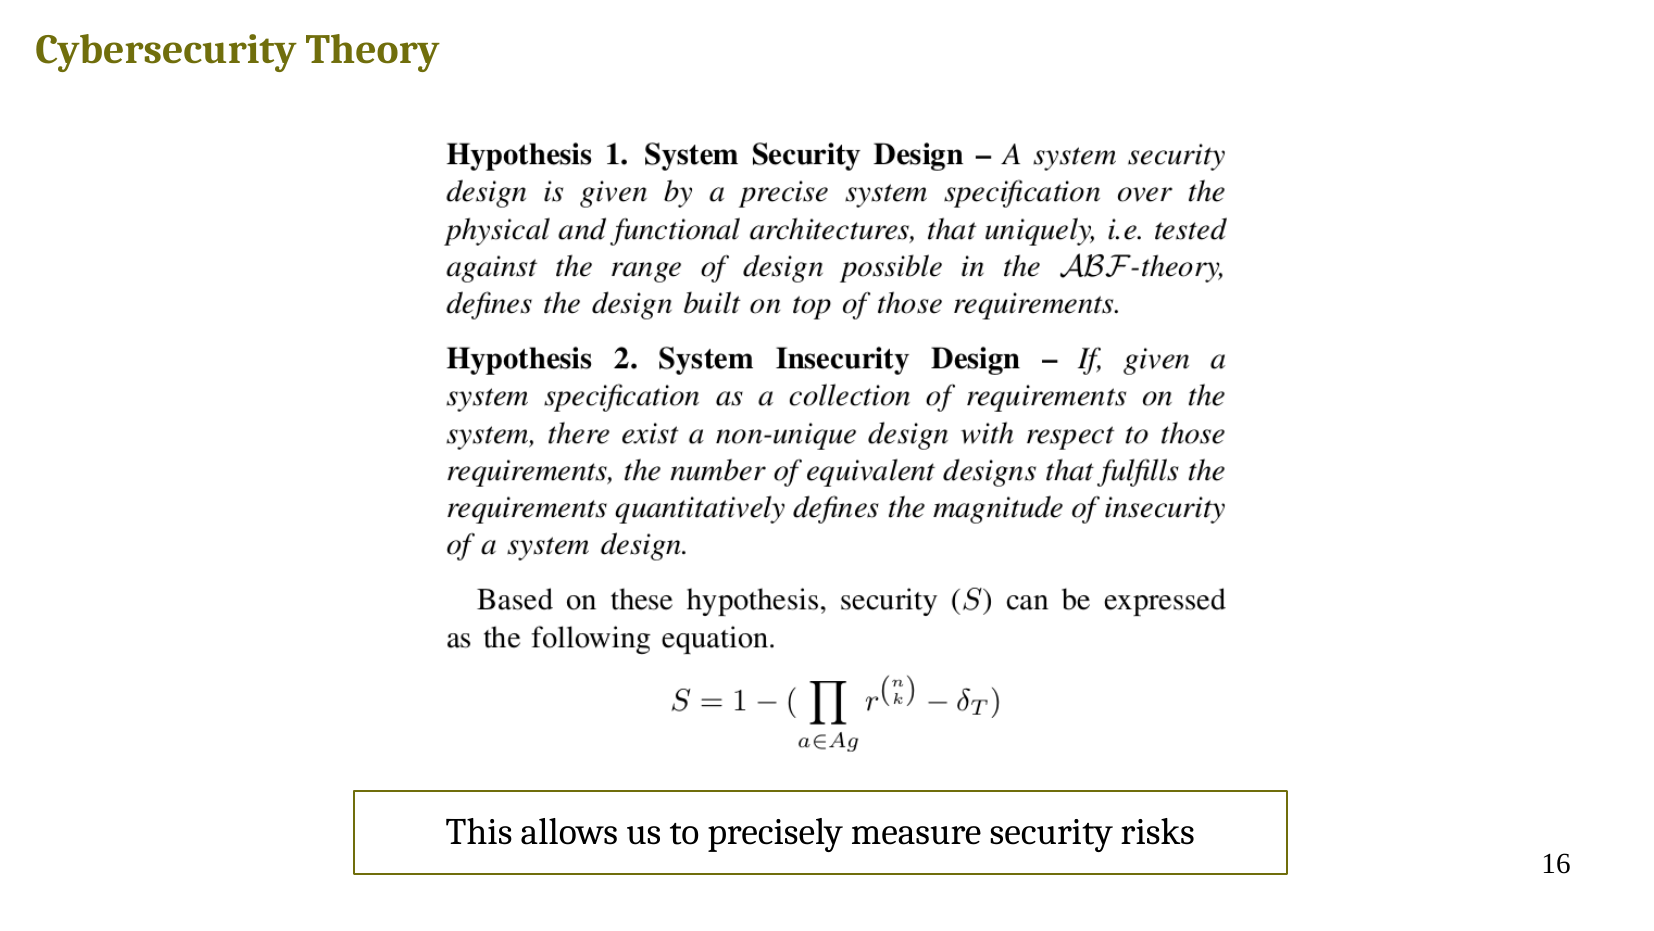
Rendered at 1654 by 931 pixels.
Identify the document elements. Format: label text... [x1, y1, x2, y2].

text_box Cybersecurity Theory [20, 18, 481, 83]
picture [441, 136, 1229, 756]
text_box This allows us to precisely measure security risks [354, 791, 1288, 875]
